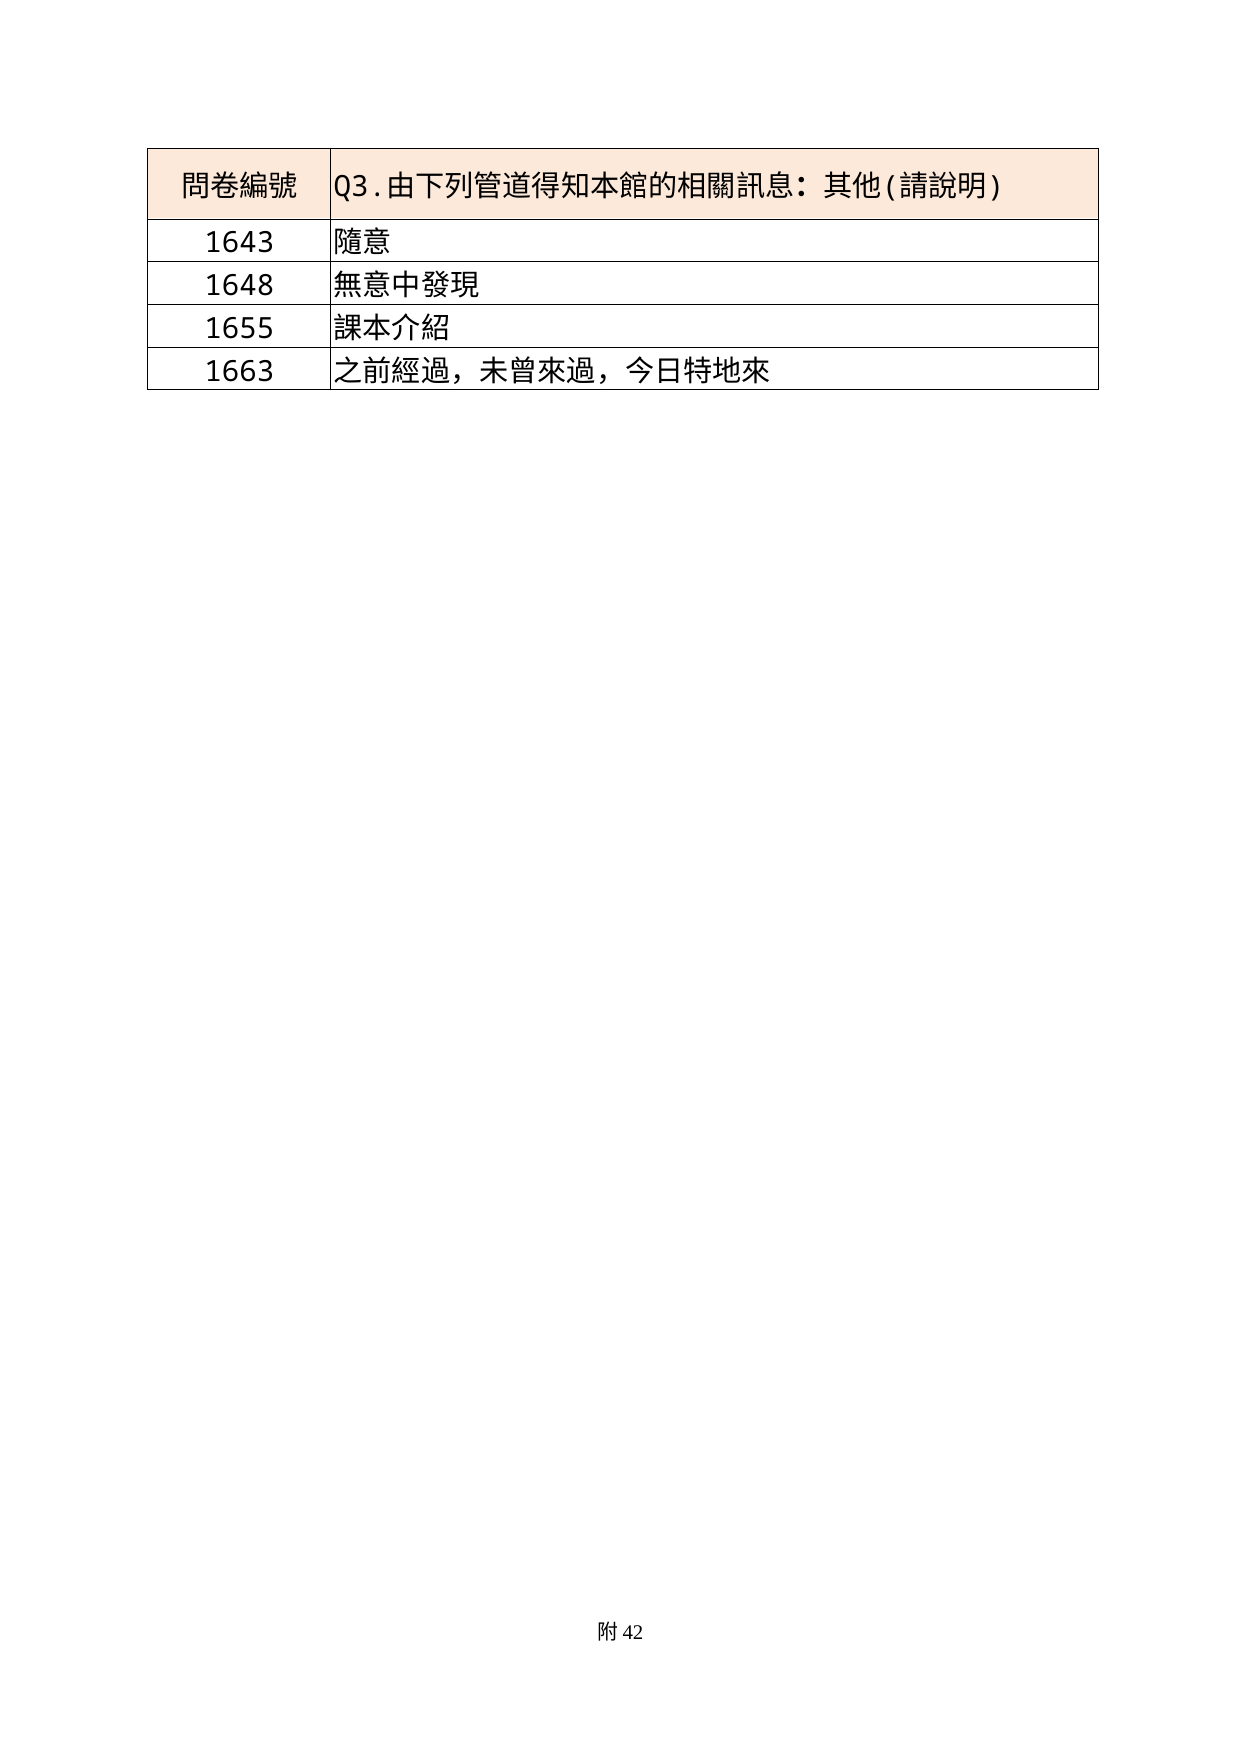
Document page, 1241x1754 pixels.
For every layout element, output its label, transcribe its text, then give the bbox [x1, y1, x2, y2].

table_cell 1648 [148, 262, 330, 304]
table_cell 1643 [148, 220, 330, 261]
table_cell 隨意 [331, 220, 1098, 261]
table_header Q3.由下列管道得知本館的相關訊息：其他(請說明) [331, 149, 1098, 218]
table_cell 之前經過，未曾來過，今日特地來 [331, 348, 1098, 389]
table_cell 1663 [148, 348, 330, 389]
table_cell 課本介紹 [331, 305, 1098, 347]
table_cell 無意中發現 [331, 262, 1098, 304]
table_header 問卷編號 [148, 149, 330, 218]
table_cell 1655 [148, 305, 330, 347]
